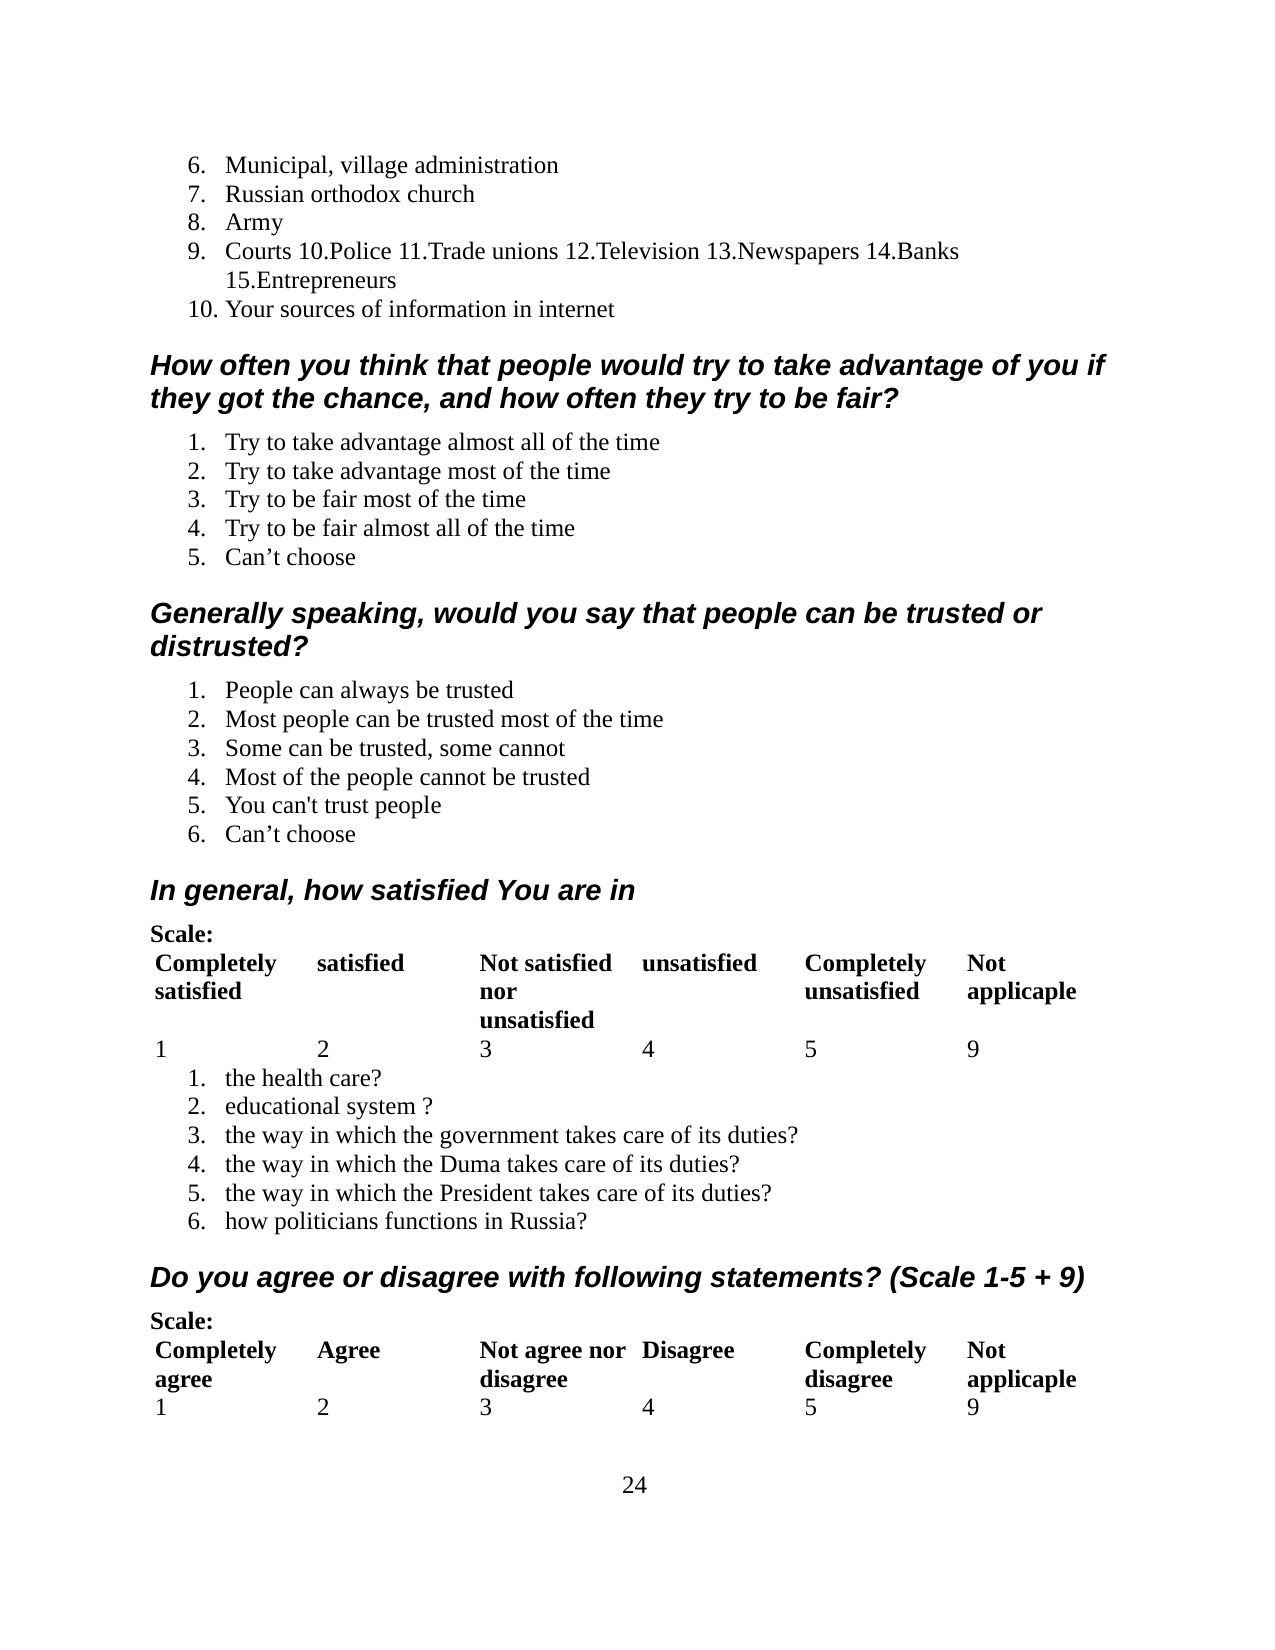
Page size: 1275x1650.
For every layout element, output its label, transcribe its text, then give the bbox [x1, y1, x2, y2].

text Scale: [150, 919, 1125, 948]
table_header Not applicaple [963, 948, 1125, 1034]
table_cell 3 [475, 1034, 637, 1063]
subtitle Generally speaking, would you say that people can be trusted or distrusted? [150, 596, 1125, 663]
list Try to be fair almost all of the time [187, 513, 1125, 542]
list the health care? [187, 1063, 1125, 1091]
table_cell 4 [638, 1393, 800, 1421]
table_header Completely satisfied [150, 948, 312, 1034]
list Courts 10.Police 11.Trade unions 12.Television 13.Newspapers 14.Banks 15.Entrepreneurs [187, 236, 1125, 294]
table_cell 1 [150, 1393, 312, 1421]
list Try to be fair most of the time [187, 484, 1125, 513]
table_header satisfied [313, 948, 475, 1034]
list Your sources of information in internet [187, 294, 1125, 322]
table_header Completely unsatisfied [800, 948, 962, 1034]
table_cell 4 [638, 1034, 800, 1063]
list People can always be trusted [187, 675, 1125, 704]
text Scale: [150, 1306, 1125, 1335]
list Most people can be trusted most of the time [187, 704, 1125, 733]
list the way in which the President takes care of its duties? [187, 1178, 1125, 1206]
table_cell 2 [313, 1393, 475, 1421]
list Try to take advantage most of the time [187, 456, 1125, 484]
table_cell 9 [963, 1393, 1125, 1421]
table_header Not applicaple [963, 1335, 1125, 1392]
list Can’t choose [187, 542, 1125, 571]
table_cell 2 [313, 1034, 475, 1063]
subtitle In general, how satisfied You are in [150, 873, 1125, 906]
table_header Disagree [638, 1335, 800, 1392]
list educational system ? [187, 1091, 1125, 1120]
list Russian orthodox church [187, 179, 1125, 207]
table_header Not satisfied nor unsatisfied [475, 948, 637, 1034]
table_cell 1 [150, 1034, 312, 1063]
subtitle How often you think that people would try to take advantage of you if they got the chance, and how often they try to be fair? [150, 347, 1125, 414]
list Army [187, 207, 1125, 236]
list Some can be trusted, some cannot [187, 733, 1125, 762]
table_header Not agree nor disagree [475, 1335, 637, 1392]
subtitle Do you agree or disagree with following statements? (Scale 1-5 + 9) [150, 1260, 1125, 1294]
list how politicians functions in Russia? [187, 1206, 1125, 1235]
table_cell 9 [963, 1034, 1125, 1063]
list Municipal, village administration [187, 150, 1125, 179]
table_cell 5 [800, 1393, 962, 1421]
table_cell 5 [800, 1034, 962, 1063]
table_header Completely agree [150, 1335, 312, 1392]
list Can’t choose [187, 819, 1125, 848]
table_header unsatisfied [638, 948, 800, 1034]
list the way in which the government takes care of its duties? [187, 1120, 1125, 1149]
table_header Agree [313, 1335, 475, 1392]
list Most of the people cannot be trusted [187, 762, 1125, 790]
table_header Completely disagree [800, 1335, 962, 1392]
table_cell 3 [475, 1393, 637, 1421]
list You can't trust people [187, 790, 1125, 819]
list the way in which the Duma takes care of its duties? [187, 1149, 1125, 1178]
list Try to take advantage almost all of the time [187, 427, 1125, 456]
